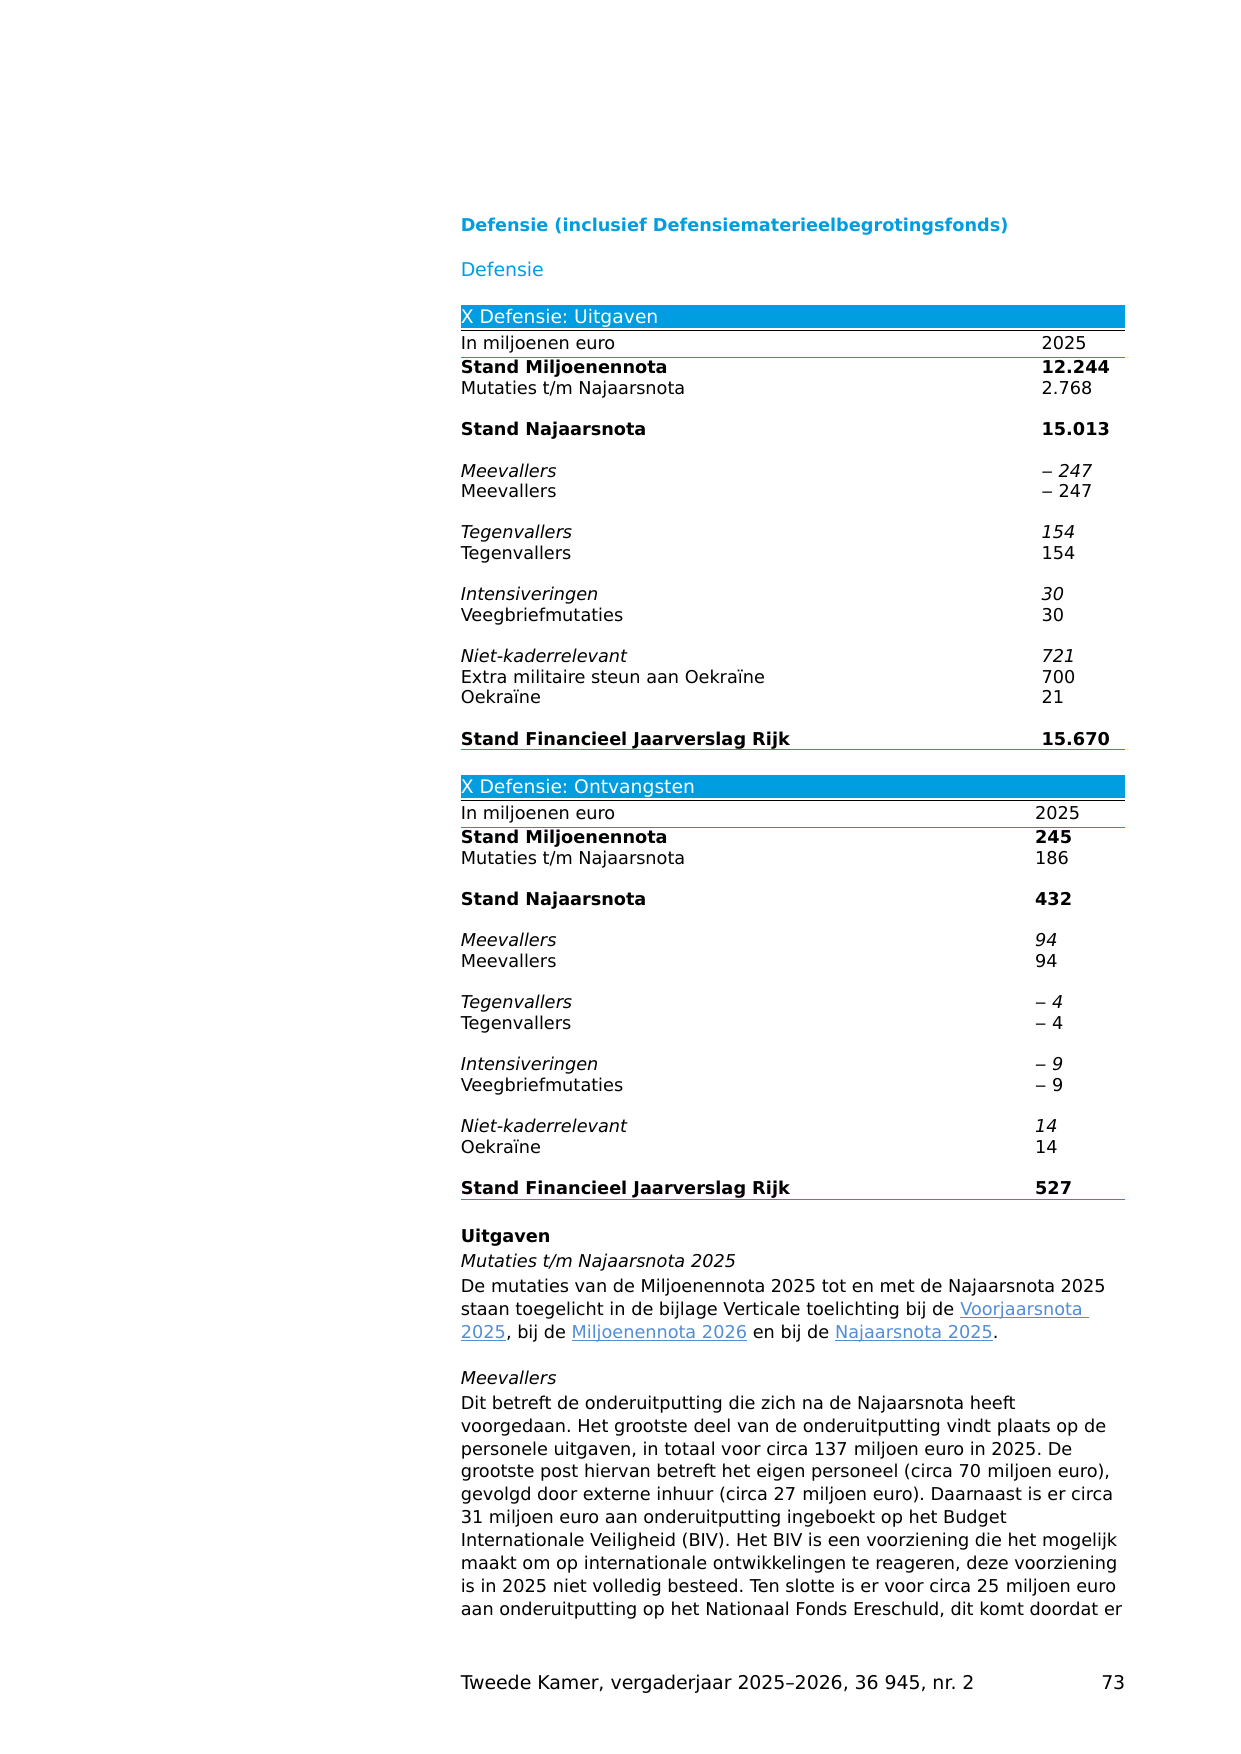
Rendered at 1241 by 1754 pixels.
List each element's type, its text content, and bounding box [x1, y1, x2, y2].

table_cell [461, 869, 1032, 889]
table_cell [461, 502, 1038, 522]
table_cell Niet-kaderrelevant [461, 1116, 1032, 1137]
table_cell 12.244 [1039, 358, 1125, 378]
table_cell Mutaties t/m Najaarsnota [461, 378, 1038, 399]
table_cell 15.670 [1039, 729, 1125, 749]
table_cell Tegenvallers [461, 992, 1032, 1013]
table_cell Tegenvallers [461, 523, 1038, 543]
text De mutaties van de Miljoenennota 2025 tot en met de Najaarsnota 2025 staan toegelicht in de bijlage Verticale toelichting bij de Voorjaarsnota 2025, bij de Miljoenennota 2026 en bij de Najaarsnota 2025. [461, 1274, 1125, 1343]
table_cell Stand Financieel Jaarverslag Rijk [461, 729, 1038, 749]
text Dit betreft de onderuitputting die zich na de Najaarsnota heeft voorgedaan. Het grootste deel van de onderuitputting vindt plaats op de personele uitgaven, in totaal voor circa 137 miljoen euro in 2025. De grootste post hiervan betreft het eigen personeel (circa 70 miljoen euro), gevolgd door externe inhuur (circa 27 miljoen euro). Daarnaast is er circa 31 miljoen euro aan onderuitputting ingeboekt op het Budget Internationale Veiligheid (BIV). Het BIV is een voorziening die het mogelijk maakt om op internationale ontwikkelingen te reageren, deze voorziening is in 2025 niet volledig besteed. Ten slotte is er voor circa 25 miljoen euro aan onderuitputting op het Nationaal Fonds Ereschuld, dit komt doordat er [461, 1391, 1125, 1620]
table_cell Oekraïne [461, 688, 1038, 708]
table_cell 15.013 [1039, 419, 1125, 440]
text Meevallers [461, 1366, 1125, 1389]
table_cell 94 [1032, 930, 1125, 951]
table_cell Veegbriefmutaties [461, 605, 1038, 626]
table_cell In miljoenen euro [461, 331, 1038, 357]
table_cell 2.768 [1039, 378, 1125, 399]
table_cell ‒ 9 [1032, 1054, 1125, 1075]
table_cell [461, 1157, 1032, 1178]
table_cell 186 [1032, 848, 1125, 868]
table_cell [1032, 972, 1125, 992]
table_cell 30 [1039, 584, 1125, 605]
table_cell [461, 399, 1038, 419]
table_cell 14 [1032, 1137, 1125, 1157]
text Uitgaven [461, 1224, 1125, 1247]
table_cell ‒ 247 [1039, 481, 1125, 502]
table_cell [1032, 1157, 1125, 1178]
table_cell In miljoenen euro [461, 801, 1032, 827]
table_cell Meevallers [461, 461, 1038, 481]
table_cell ‒ 4 [1032, 1013, 1125, 1033]
table_cell [1039, 440, 1125, 461]
table_cell Intensiveringen [461, 1054, 1032, 1075]
table_cell [461, 1095, 1032, 1116]
table_cell [1039, 399, 1125, 419]
table_cell [461, 910, 1032, 930]
table_cell [1032, 869, 1125, 889]
table_cell [1032, 1095, 1125, 1116]
table_cell ‒ 247 [1039, 461, 1125, 481]
table_cell ‒ 4 [1032, 992, 1125, 1013]
table_cell Stand Financieel Jaarverslag Rijk [461, 1178, 1032, 1198]
table_cell 21 [1039, 688, 1125, 708]
table_cell 2025 [1032, 801, 1125, 827]
table_cell 2025 [1039, 331, 1125, 357]
table_cell 14 [1032, 1116, 1125, 1137]
table_cell Meevallers [461, 481, 1038, 502]
table_cell ‒ 9 [1032, 1075, 1125, 1095]
table_cell Niet-kaderrelevant [461, 646, 1038, 667]
table_cell [1032, 910, 1125, 930]
table_cell Veegbriefmutaties [461, 1075, 1032, 1095]
table_cell Extra militaire steun aan Oekraïne [461, 667, 1038, 687]
table_cell 154 [1039, 523, 1125, 543]
table_cell Stand Najaarsnota [461, 419, 1038, 440]
table_cell [461, 972, 1032, 992]
table_cell 700 [1039, 667, 1125, 687]
table_cell Mutaties t/m Najaarsnota [461, 848, 1032, 868]
table_cell 30 [1039, 605, 1125, 626]
table_cell Intensiveringen [461, 584, 1038, 605]
table_cell [1039, 502, 1125, 522]
table_cell Stand Najaarsnota [461, 889, 1032, 910]
title Defensie (inclusief Defensiematerieelbegrotingsfonds) [461, 213, 1125, 236]
table_cell [461, 1034, 1032, 1054]
table_cell [1039, 626, 1125, 646]
table_cell [1039, 708, 1125, 729]
table_cell [1039, 564, 1125, 584]
table_cell 94 [1032, 951, 1125, 972]
table_cell Stand Miljoenennota [461, 828, 1032, 848]
table_cell [461, 440, 1038, 461]
text Mutaties t/m Najaarsnota 2025 [461, 1249, 1125, 1272]
table_cell [461, 564, 1038, 584]
table_cell [1032, 1034, 1125, 1054]
title Defensie [461, 259, 1125, 281]
table_cell Meevallers [461, 930, 1032, 951]
table_cell 721 [1039, 646, 1125, 667]
table_cell [461, 708, 1038, 729]
table_cell 154 [1039, 543, 1125, 564]
table_cell 527 [1032, 1178, 1125, 1198]
table_cell 245 [1032, 828, 1125, 848]
table_cell Tegenvallers [461, 1013, 1032, 1033]
table_cell Oekraïne [461, 1137, 1032, 1157]
table_cell Stand Miljoenennota [461, 358, 1038, 378]
table_cell Meevallers [461, 951, 1032, 972]
table_cell 432 [1032, 889, 1125, 910]
table_cell [461, 626, 1038, 646]
table_cell Tegenvallers [461, 543, 1038, 564]
